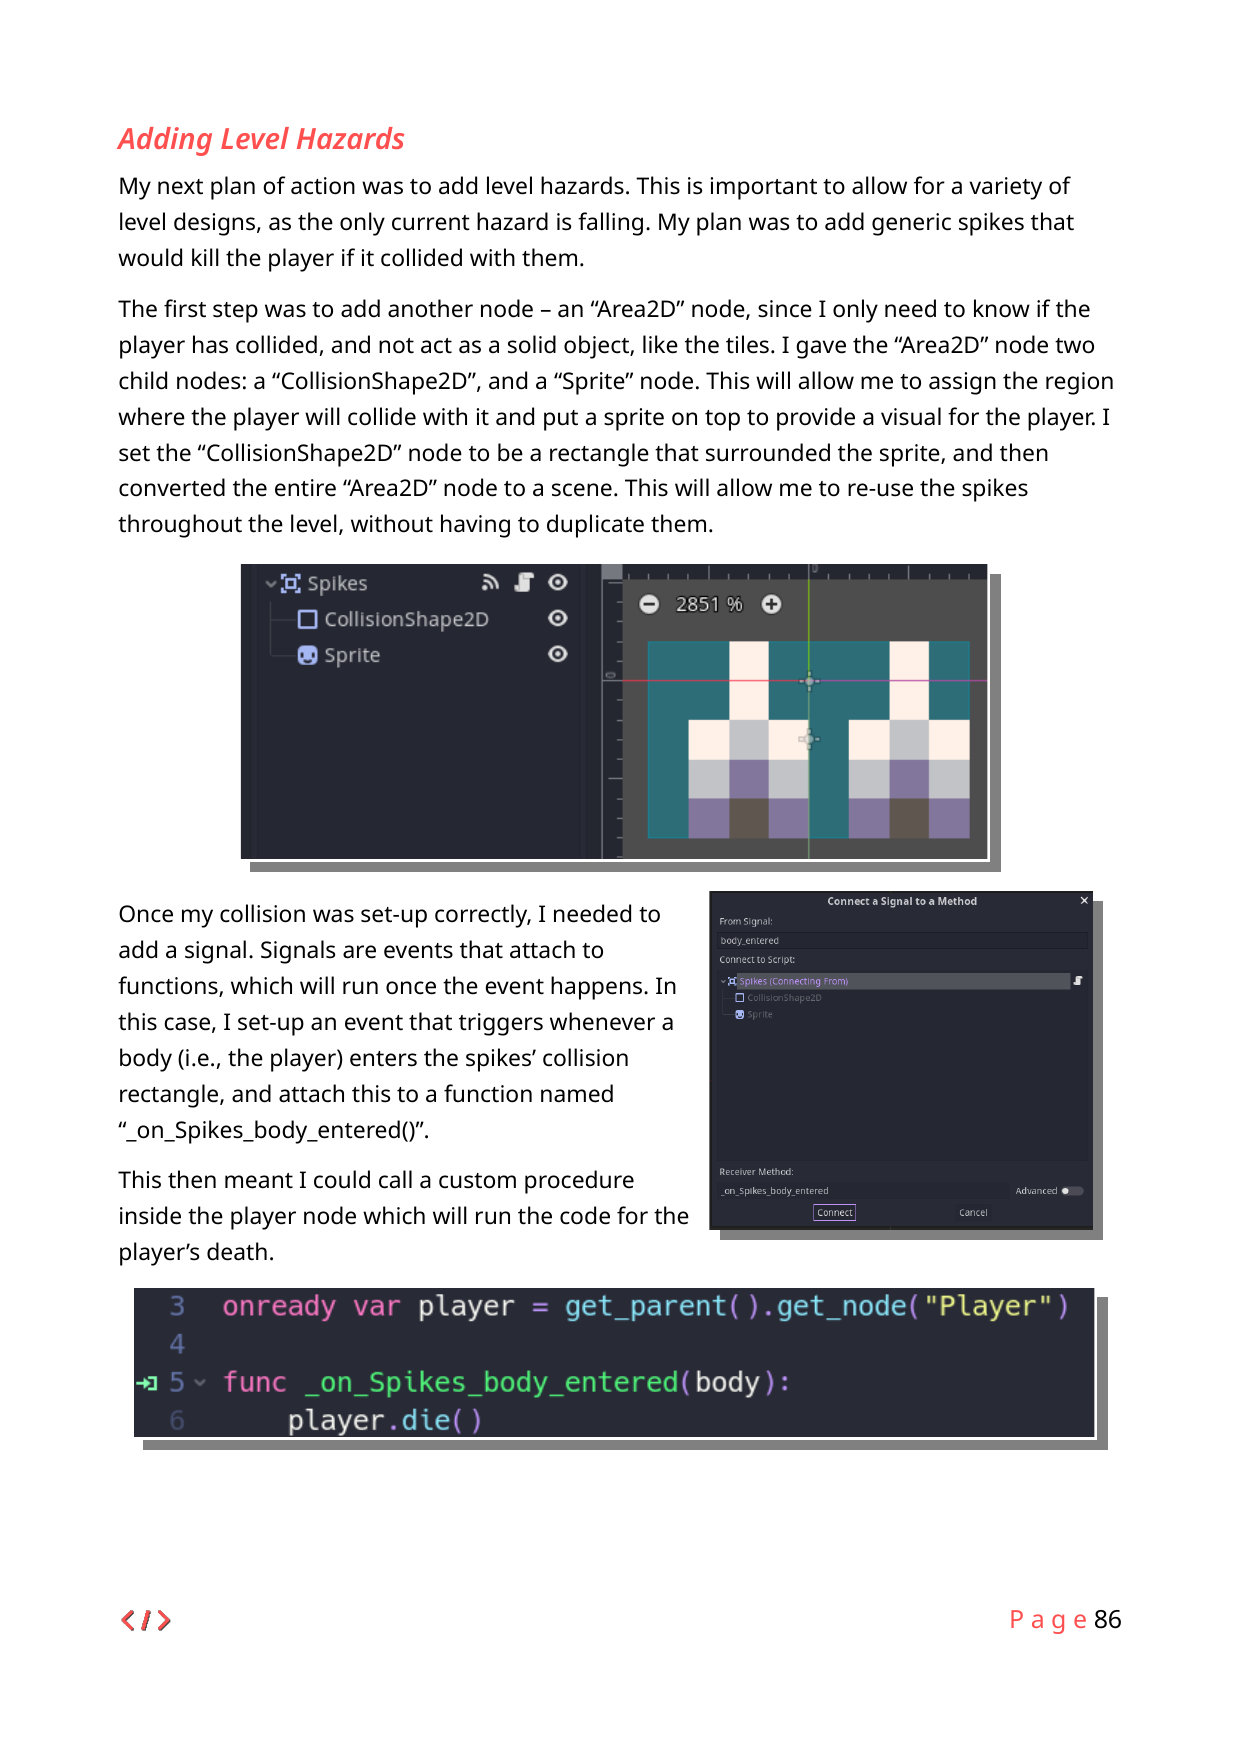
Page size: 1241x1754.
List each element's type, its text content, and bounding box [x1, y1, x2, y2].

text [118, 1286, 1122, 1569]
picture [116, 1591, 175, 1649]
picture [709, 891, 1093, 1230]
text My next plan of action was to add level hazards. This is important to allow for a variety of level designs, as the only current hazard is falling. My plan was to add generic spikes that would kill the player if it collided with them. [118, 170, 1122, 273]
text Once my collision was set-up correctly, I needed to add a signal. Signals are events that attach to functions, which will run once the event happens. In this case, I set-up an event that triggers whenever a body (i.e., the player) enters the spikes’ collision rectangle, and attach this to a function named “_on_Spikes_body_entered()”. [118, 898, 709, 1145]
picture [181, 1323, 1098, 1440]
text [1093, 898, 1122, 1145]
picture [277, 599, 991, 862]
text This then meant I could call a custom procedure inside the player node which will run the code for the player’s death. [118, 1164, 1122, 1267]
text The first step was to add another node – an “Area2D” node, since I only need to know if the player has collided, and not act as a solid object, like the tiles. I gave the “Area2D” node two child nodes: a “CollisionShape2D”, and a “Sprite” node. This will allow me to assign the region where the player will collide with it and put a sprite on top to provide a visual for the player. I set the “CollisionShape2D” node to be a rectangle that surrounded the sprite, and then converted the entire “Area2D” node to a scene. This will allow me to re-use the spikes throughout the level, without having to duplicate them. [118, 293, 1122, 576]
subtitle Adding Level Hazards [118, 118, 1122, 158]
